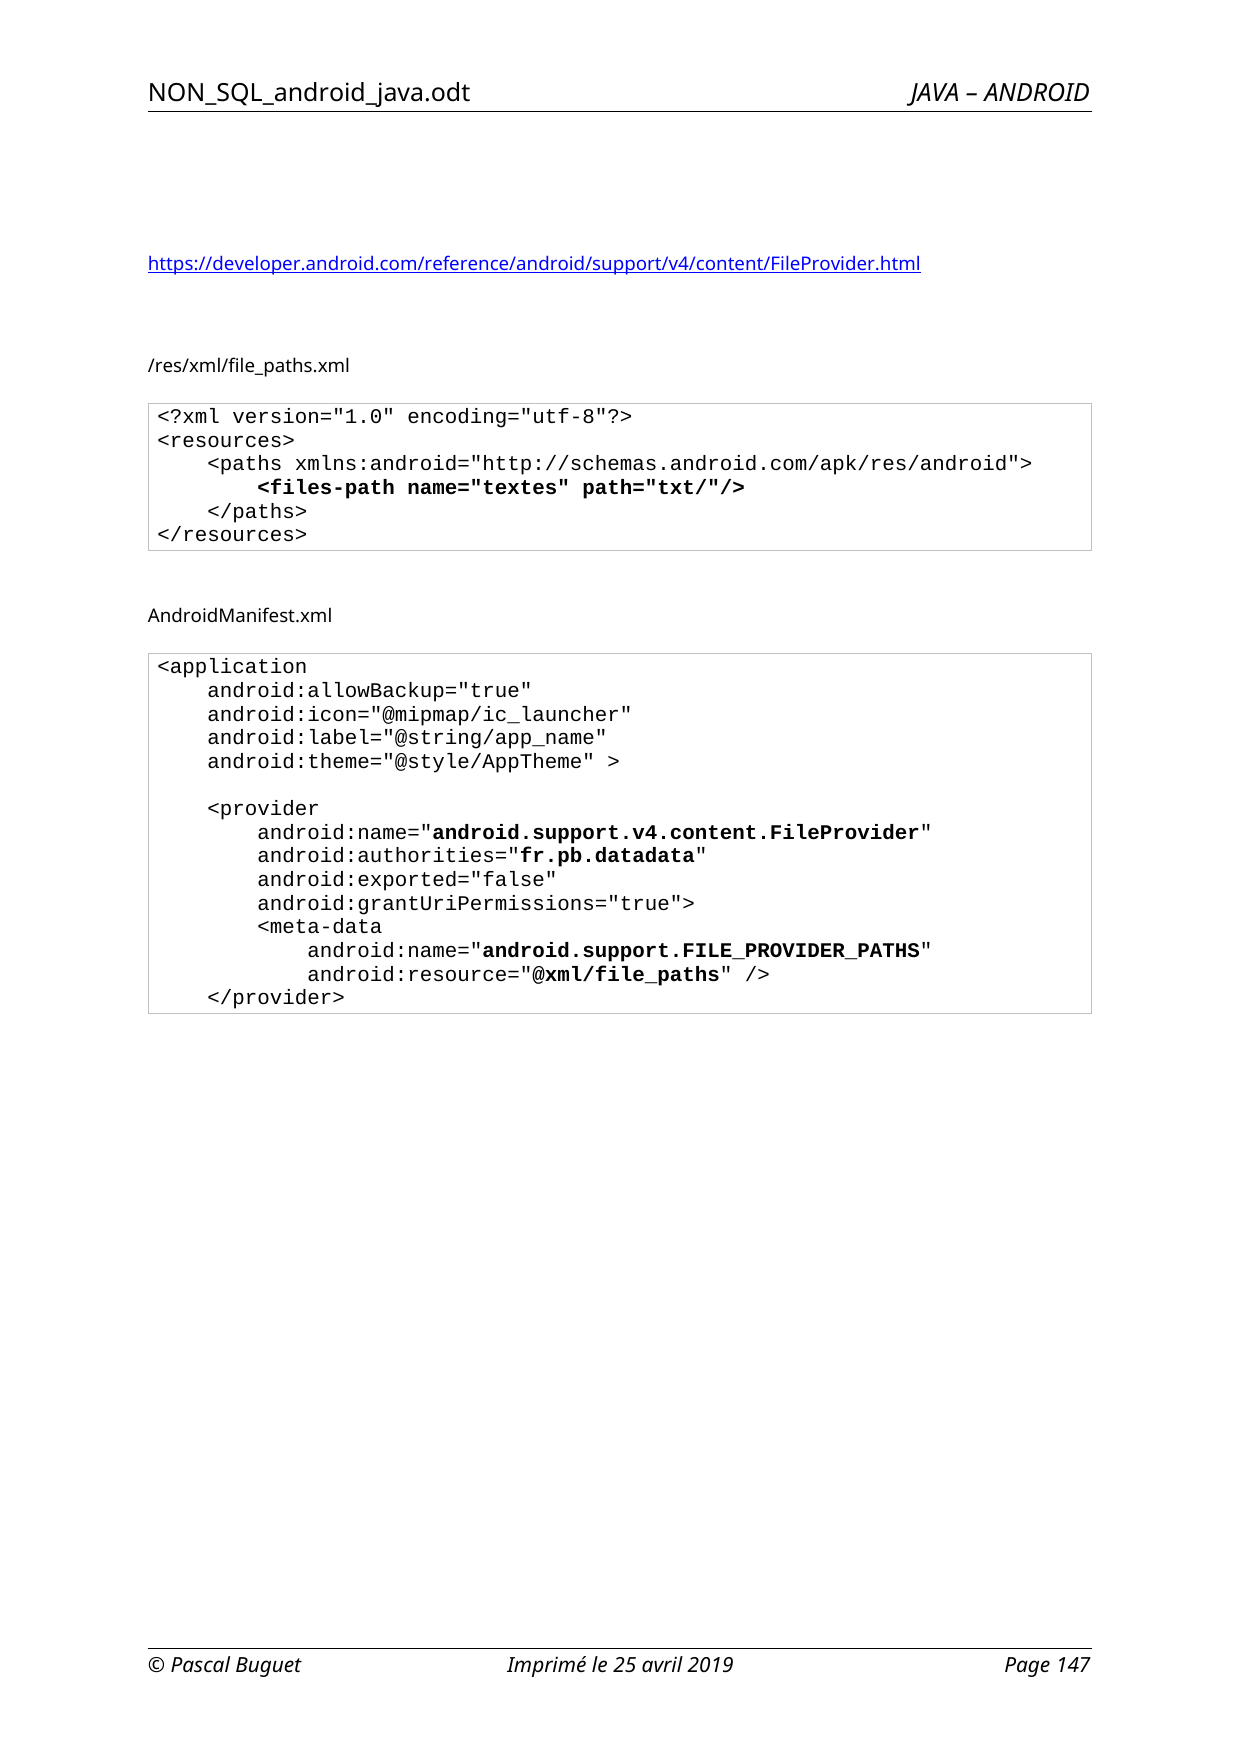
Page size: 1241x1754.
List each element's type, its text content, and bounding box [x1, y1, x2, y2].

text android:allowBackup="true" [149, 677, 1091, 700]
text <resources> [149, 427, 1091, 450]
text android:resource="@xml/file_paths" /> [149, 961, 1091, 984]
text /res/xml/file_paths.xml [148, 352, 1092, 377]
text android:name="android.support.v4.content.FileProvider" [149, 819, 1091, 842]
text android:grantUriPermissions="true"> [149, 889, 1091, 913]
text <files-path name="textes" path="txt/"/> [149, 474, 1091, 497]
text <provider [149, 795, 1091, 819]
text android:exported="false" [149, 866, 1091, 889]
text <paths xmlns:android="http://schemas.android.com/apk/res/android"> [149, 450, 1091, 474]
text <?xml version="1.0" encoding="utf-8"?> [149, 404, 1091, 427]
text android:icon="@mipmap/ic_launcher" [149, 700, 1091, 724]
text AndroidManifest.xml [148, 602, 1092, 628]
text </provider> [149, 984, 1091, 1013]
text android:label="@string/app_name" [149, 724, 1091, 748]
text <meta-data [149, 913, 1091, 937]
text android:name="android.support.FILE_PROVIDER_PATHS" [149, 937, 1091, 961]
text </resources> [149, 521, 1091, 550]
text android:theme="@style/AppTheme" > [149, 748, 1091, 771]
text android:authorities="fr.pb.datadata" [149, 842, 1091, 866]
text </paths> [149, 497, 1091, 521]
text <application [149, 654, 1091, 677]
text https://developer.android.com/reference/android/support/v4/content/FileProvider.html [148, 250, 1092, 275]
